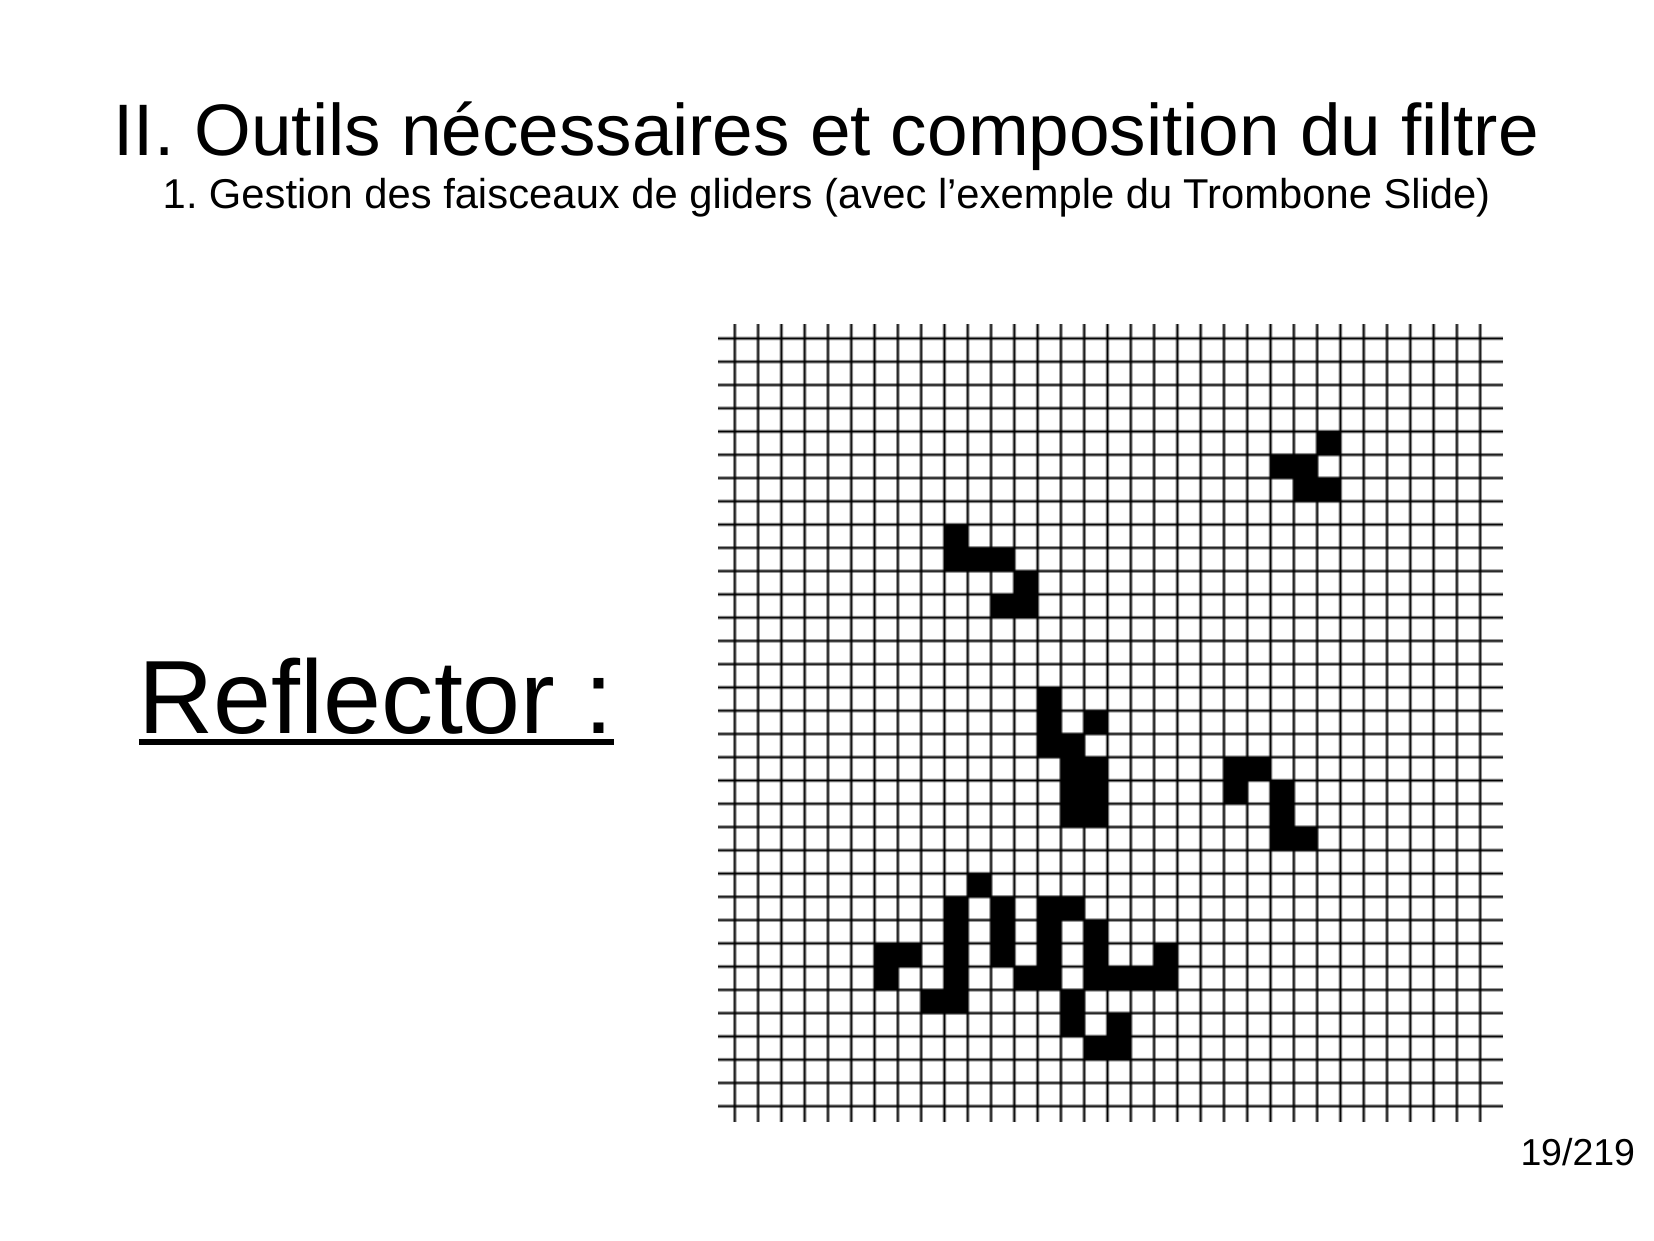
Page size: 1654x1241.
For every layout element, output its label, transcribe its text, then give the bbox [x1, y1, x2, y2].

text_box <number>/219 [1505, 1124, 1654, 1182]
text_box Reflector : [124, 631, 629, 763]
picture [718, 324, 1503, 1123]
title II. Outils nécessaires et composition du filtre 1. Gestion des faisceaux de gliders (avec l’exemple du Trombone Slide) [0, 30, 1654, 276]
